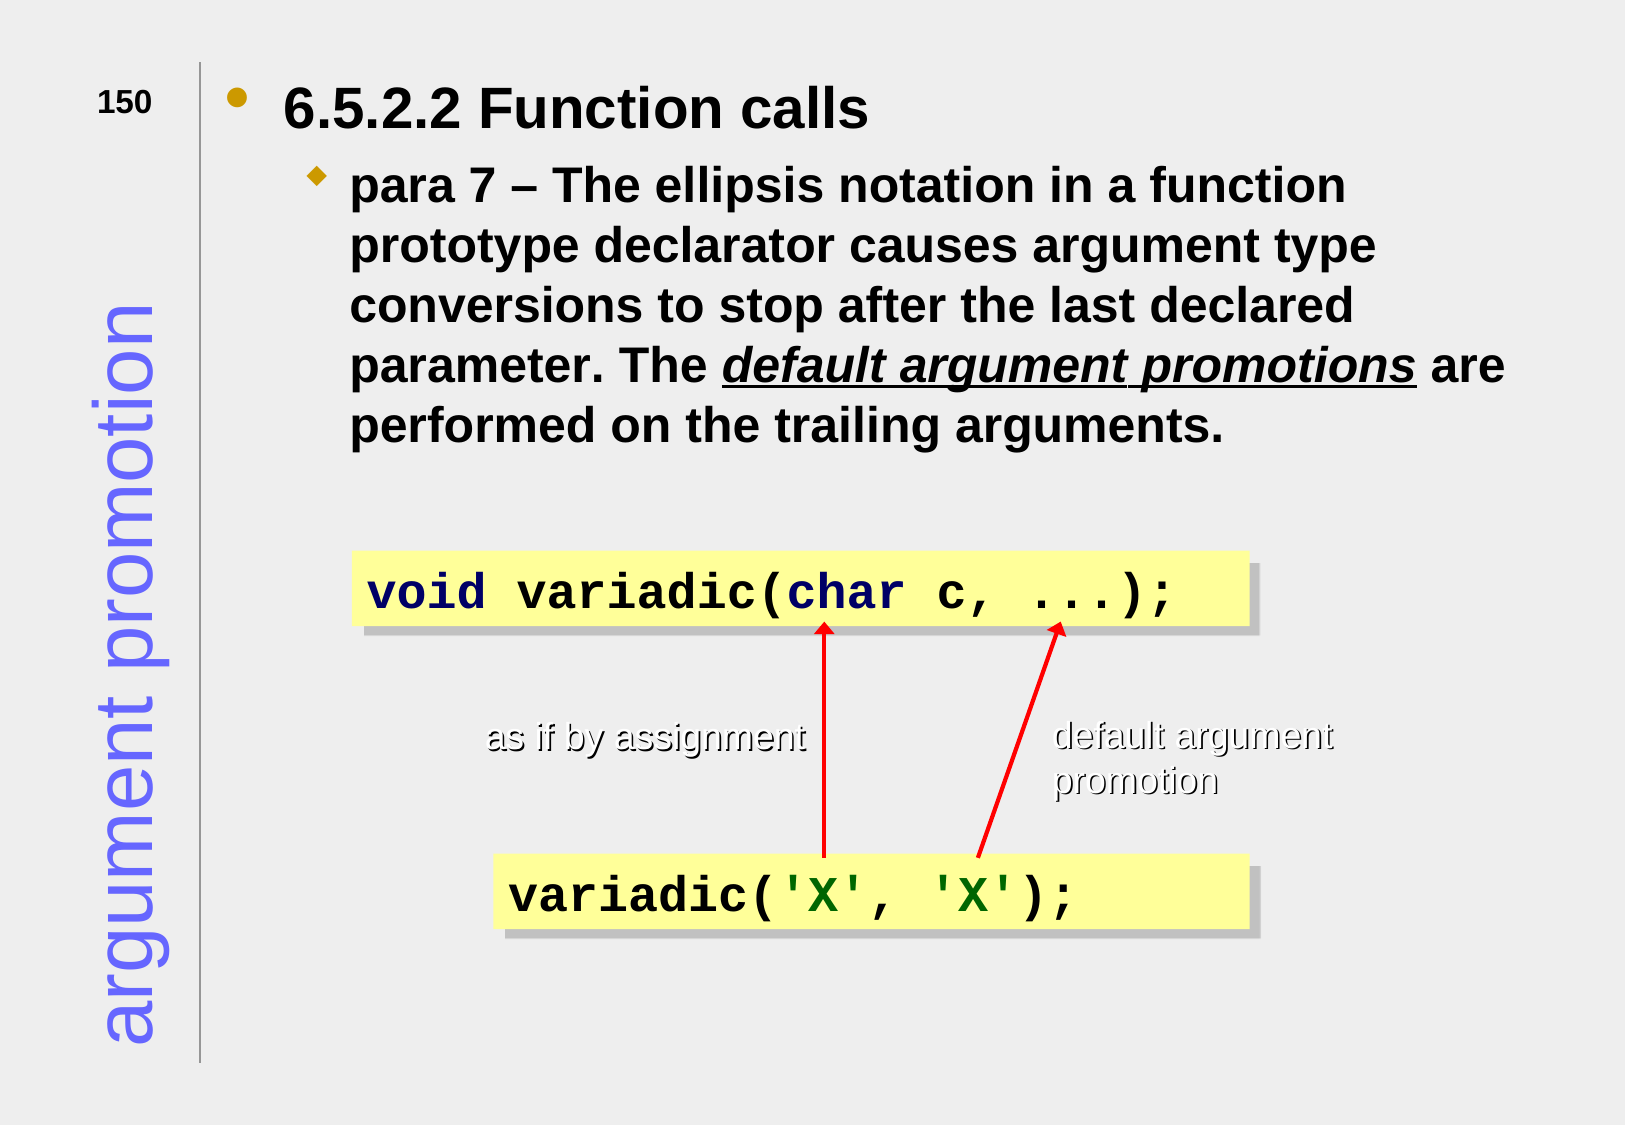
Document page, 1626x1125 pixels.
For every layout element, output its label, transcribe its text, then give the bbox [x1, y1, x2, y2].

text_box variadic('X', 'X'); [493, 853, 1250, 930]
text_box void variadic(char c, ...); [351, 550, 1250, 627]
text_box as if by assignment [470, 704, 837, 765]
title argument promotion [50, 187, 188, 1063]
list 6.5.2.2 Function calls para 7 – The ellipsis notation in a function prototype declarator causes argument type conversions to stop after the last declared parameter. The default argument promotions are performed on the trailing arguments. [212, 62, 1550, 1063]
text_box default argument promotion [1037, 703, 1404, 809]
